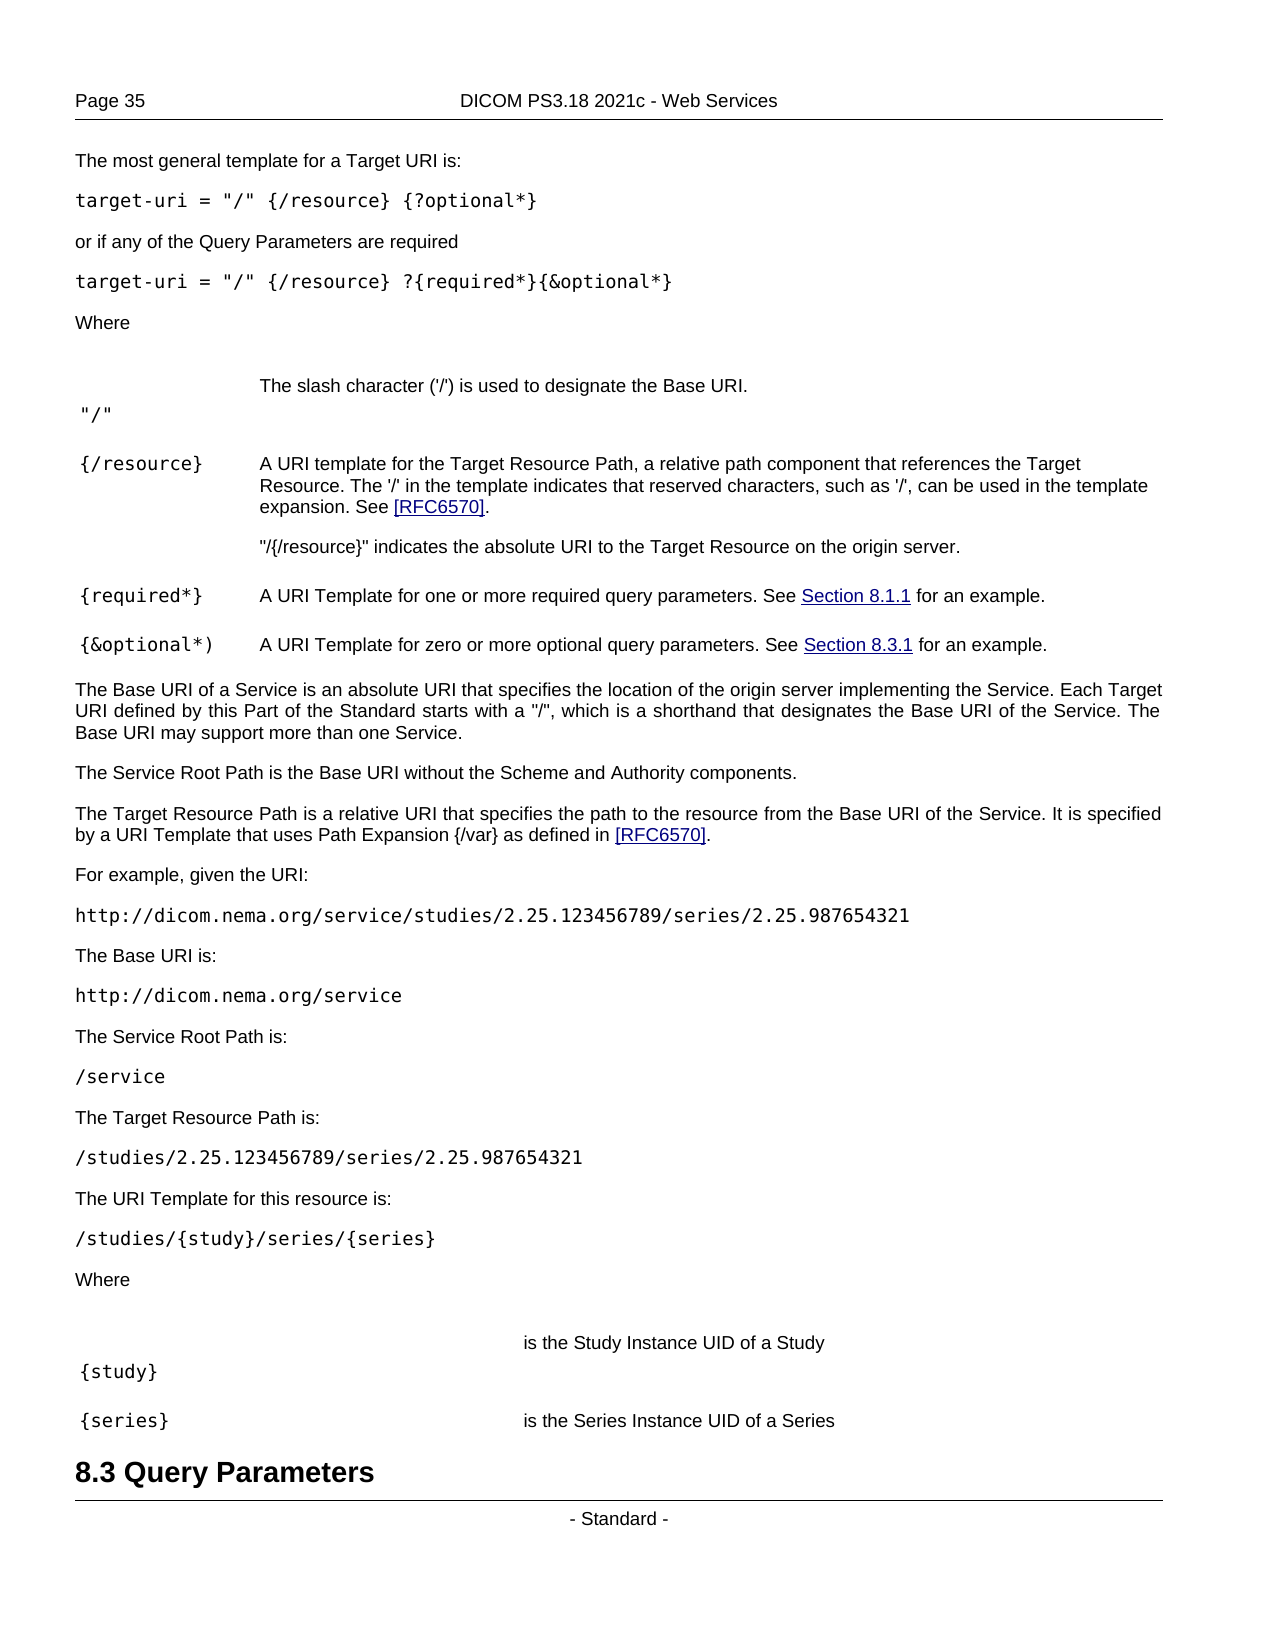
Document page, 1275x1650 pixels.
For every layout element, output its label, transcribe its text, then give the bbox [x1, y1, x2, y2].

table_header "/" [75, 352, 255, 430]
text The Target Resource Path is: [75, 1107, 1162, 1129]
table_cell A URI Template for zero or more optional query parameters. See Section 8.3.1 for an example. [255, 611, 1162, 660]
text /studies/{study}/series/{series} [75, 1228, 1162, 1250]
text /studies/2.25.123456789/series/2.25.987654321 [75, 1147, 1162, 1169]
table_cell {required*} [75, 562, 255, 611]
table_cell A URI Template for one or more required query parameters. See Section 8.1.1 for an example. [255, 562, 1162, 611]
text Where [75, 312, 1162, 333]
text The Service Root Path is: [75, 1026, 1162, 1048]
text target-uri = "/" {/resource} ?{required*}{&optional*} [75, 271, 1162, 293]
table_cell {/resource} [75, 430, 255, 562]
text http://dicom.nema.org/service [75, 986, 1162, 1007]
text The Service Root Path is the Base URI without the Scheme and Authority components. [75, 762, 1162, 784]
table_cell is the Series Instance UID of a Series [519, 1387, 1162, 1436]
text The URI Template for this resource is: [75, 1188, 1162, 1209]
table_header is the Study Instance UID of a Study [519, 1309, 1162, 1387]
text The Base URI is: [75, 945, 1162, 967]
table_header {study} [75, 1309, 519, 1387]
text Where [75, 1269, 1162, 1291]
text http://dicom.nema.org/service/studies/2.25.123456789/series/2.25.987654321 [75, 904, 1162, 926]
text /service [75, 1066, 1162, 1088]
text or if any of the Query Parameters are required [75, 231, 1162, 252]
text The Target Resource Path is a relative URI that specifies the path to the resource from the Base URI of the Service. It is specified by a URI Template that uses Path Expansion {/var} as defined in [RFC6570]. [75, 802, 1162, 846]
table_cell A URI template for the Target Resource Path, a relative path component that references the Target Resource. The '/' in the template indicates that reserved characters, such as '/', can be used in the template expansion. See [RFC6570]. "/{/resource}" indicates the absolute URI to the Target Resource on the origin server. [255, 430, 1162, 562]
text 8.3 Query Parameters [75, 1455, 1162, 1488]
text The most general template for a Target URI is: [75, 150, 1162, 172]
table_cell {&optional*) [75, 611, 255, 660]
table_header The slash character ('/') is used to designate the Base URI. [255, 352, 1162, 430]
text target-uri = "/" {/resource} {?optional*} [75, 190, 1162, 212]
table_cell {series} [75, 1387, 519, 1436]
text The Base URI of a Service is an absolute URI that specifies the location of the origin server implementing the Service. Each Target URI defined by this Part of the Standard starts with a "/", which is a shorthand that designates the Base URI of the Service. The Base URI may support more than one Service. [75, 679, 1162, 743]
text For example, given the URI: [75, 864, 1162, 886]
